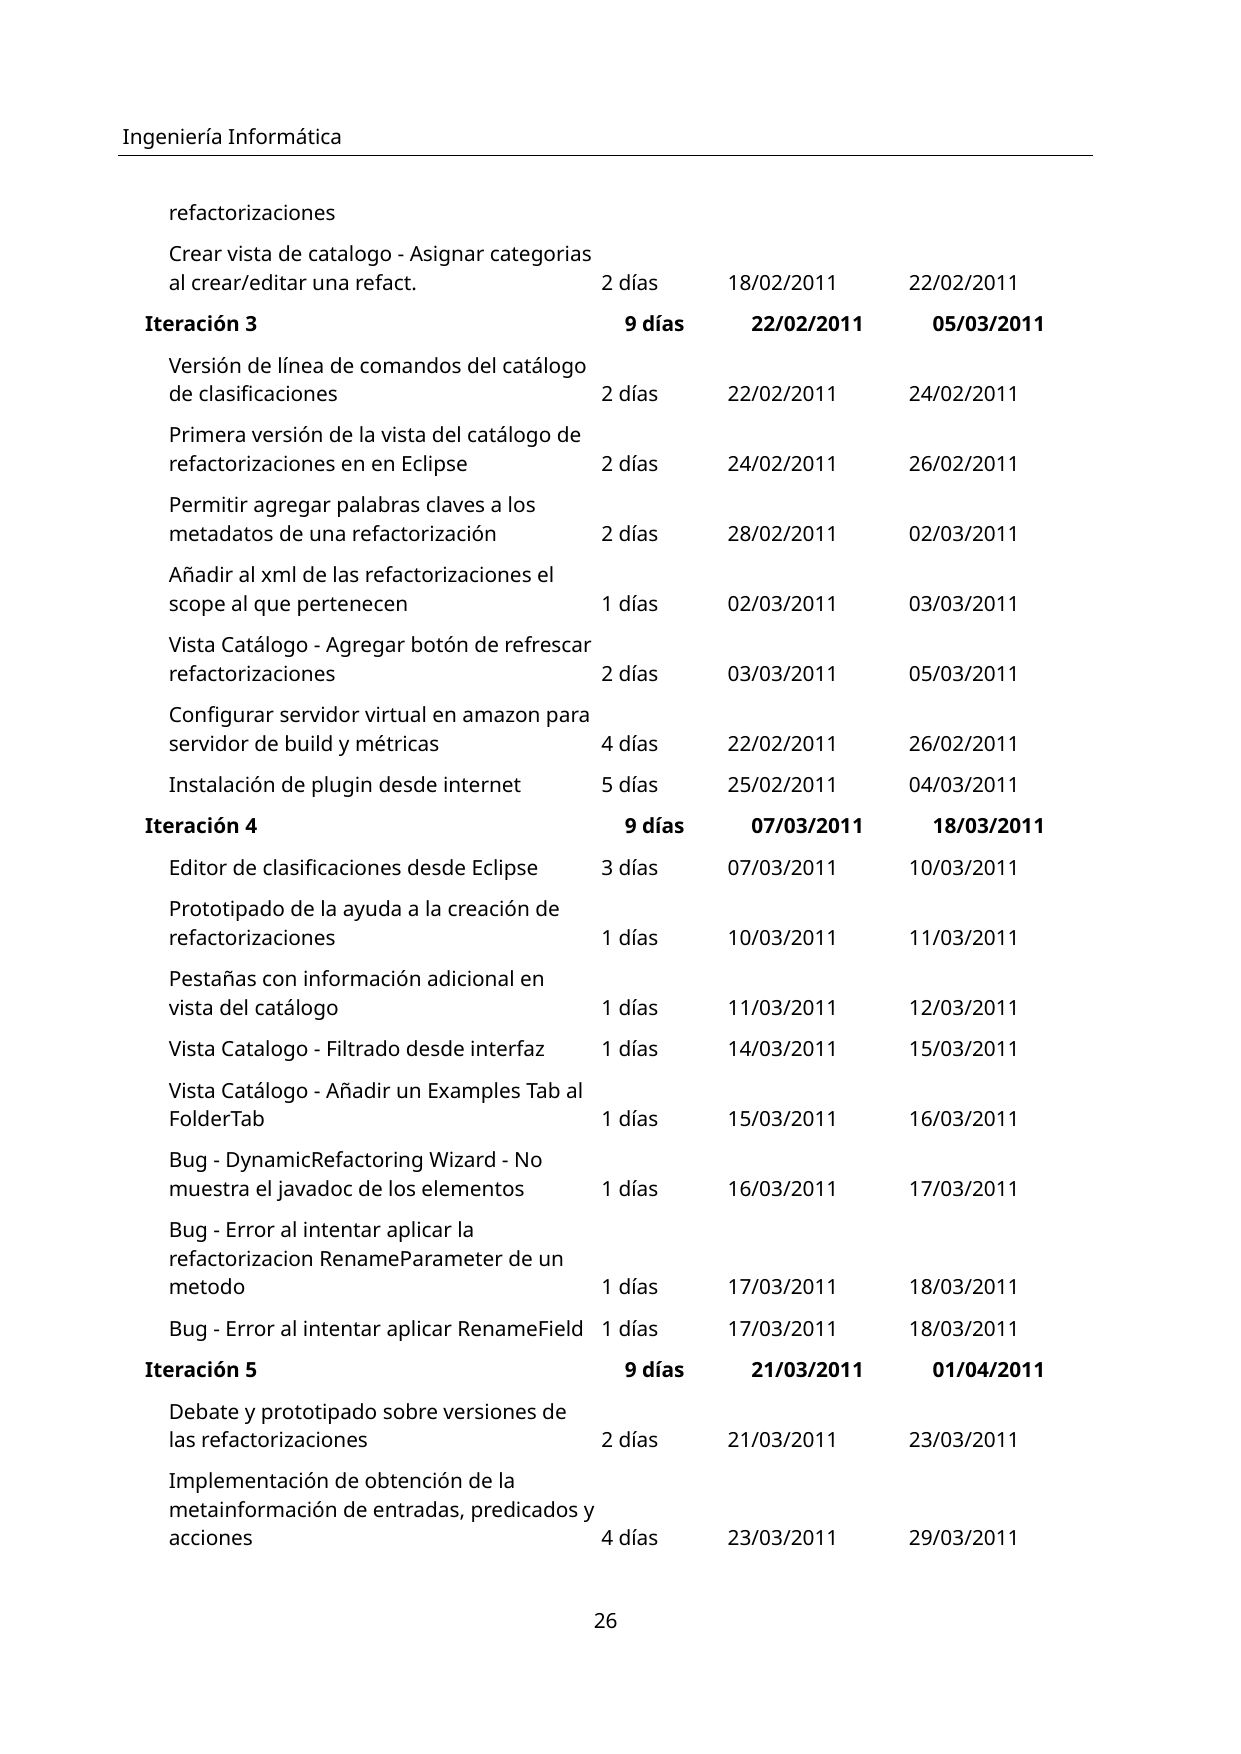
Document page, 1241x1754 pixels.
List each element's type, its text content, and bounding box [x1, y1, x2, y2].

table_cell Vista Catálogo - Añadir un Examples Tab al FolderTab [118, 1063, 598, 1133]
table_cell 17/03/2011 [724, 1301, 906, 1342]
table_cell 22/02/2011 [724, 687, 906, 757]
table_cell Implementación de obtención de la metainformación de entradas, predicados y acciones [118, 1454, 598, 1552]
table_cell 14/03/2011 [724, 1021, 906, 1063]
table_cell 16/03/2011 [724, 1133, 906, 1202]
table_cell Bug - DynamicRefactoring Wizard - No muestra el javadoc de los elementos [118, 1133, 598, 1202]
table_cell 22/02/2011 [724, 338, 906, 408]
table_cell 07/03/2011 [724, 840, 906, 881]
table_cell Crear vista de catalogo - Asignar categorias al crear/editar una refact. [118, 226, 598, 296]
table_cell 21/03/2011 [724, 1384, 906, 1454]
table_cell Añadir al xml de las refactorizaciones el scope al que pertenecen [118, 548, 598, 617]
table_cell 18/03/2011 [906, 1301, 1090, 1342]
table_cell 17/03/2011 [724, 1203, 906, 1301]
table_cell 10/03/2011 [906, 840, 1090, 881]
table_cell 9 días [598, 1342, 724, 1384]
table_cell Bug - Error al intentar aplicar RenameField [118, 1301, 598, 1342]
table_cell 1 días [598, 1301, 724, 1342]
table_cell Instalación de plugin desde internet [118, 757, 598, 798]
table_cell 2 días [598, 617, 724, 687]
table_cell 07/03/2011 [724, 799, 906, 840]
table_cell Configurar servidor virtual en amazon para servidor de build y métricas [118, 687, 598, 757]
table_cell 4 días [598, 1454, 724, 1552]
table_cell Editor de clasificaciones desde Eclipse [118, 840, 598, 881]
table_cell 02/03/2011 [906, 478, 1090, 547]
table_cell 05/03/2011 [906, 617, 1090, 687]
table_cell 22/02/2011 [906, 226, 1090, 296]
table_cell 01/04/2011 [906, 1342, 1090, 1384]
table_cell 1 días [598, 1063, 724, 1133]
table_cell 12/03/2011 [906, 951, 1090, 1021]
table_cell Iteración 4 [118, 799, 598, 840]
table_cell 1 días [598, 1203, 724, 1301]
table_cell 24/02/2011 [906, 338, 1090, 408]
table_cell 15/03/2011 [724, 1063, 906, 1133]
table_cell 23/03/2011 [724, 1454, 906, 1552]
table_cell 2 días [598, 478, 724, 547]
table_cell 29/03/2011 [906, 1454, 1090, 1552]
table_cell 9 días [598, 296, 724, 338]
table_cell 2 días [598, 408, 724, 477]
table_cell Iteración 3 [118, 296, 598, 338]
table_cell refactorizaciones [118, 185, 598, 226]
table_cell 1 días [598, 1021, 724, 1063]
table_cell 10/03/2011 [724, 881, 906, 951]
table_cell 03/03/2011 [906, 548, 1090, 617]
table_cell [906, 185, 1090, 226]
table_cell 03/03/2011 [724, 617, 906, 687]
table_cell 16/03/2011 [906, 1063, 1090, 1133]
table_cell 28/02/2011 [724, 478, 906, 547]
table_cell 2 días [598, 1384, 724, 1454]
table_cell 18/03/2011 [906, 799, 1090, 840]
table_cell 1 días [598, 881, 724, 951]
table_cell 9 días [598, 799, 724, 840]
table_cell [598, 185, 724, 226]
table_cell Permitir agregar palabras claves a los metadatos de una refactorización [118, 478, 598, 547]
table_cell 18/03/2011 [906, 1203, 1090, 1301]
table_cell 02/03/2011 [724, 548, 906, 617]
table_cell Vista Catalogo - Filtrado desde interfaz [118, 1021, 598, 1063]
table_cell 2 días [598, 226, 724, 296]
table_cell Versión de línea de comandos del catálogo de clasificaciones [118, 338, 598, 408]
table_cell 25/02/2011 [724, 757, 906, 798]
table_cell 4 días [598, 687, 724, 757]
table_cell Debate y prototipado sobre versiones de las refactorizaciones [118, 1384, 598, 1454]
table_cell 5 días [598, 757, 724, 798]
table_cell Pestañas con información adicional en vista del catálogo [118, 951, 598, 1021]
table_cell 11/03/2011 [906, 881, 1090, 951]
table_cell 04/03/2011 [906, 757, 1090, 798]
table_cell 17/03/2011 [906, 1133, 1090, 1202]
table_cell 2 días [598, 338, 724, 408]
table_cell 26/02/2011 [906, 408, 1090, 477]
table_cell 1 días [598, 1133, 724, 1202]
table_cell 1 días [598, 951, 724, 1021]
table_cell 24/02/2011 [724, 408, 906, 477]
table_cell 23/03/2011 [906, 1384, 1090, 1454]
table_cell 22/02/2011 [724, 296, 906, 338]
table_cell Primera versión de la vista del catálogo de refactorizaciones en en Eclipse [118, 408, 598, 477]
table_cell 11/03/2011 [724, 951, 906, 1021]
table_cell 15/03/2011 [906, 1021, 1090, 1063]
table_cell 1 días [598, 548, 724, 617]
table_cell 3 días [598, 840, 724, 881]
table_cell 26/02/2011 [906, 687, 1090, 757]
table_cell [724, 185, 906, 226]
table_cell Bug - Error al intentar aplicar la refactorizacion RenameParameter de un metodo [118, 1203, 598, 1301]
table_cell Vista Catálogo - Agregar botón de refrescar refactorizaciones [118, 617, 598, 687]
table_cell Prototipado de la ayuda a la creación de refactorizaciones [118, 881, 598, 951]
table_cell 18/02/2011 [724, 226, 906, 296]
table_cell 05/03/2011 [906, 296, 1090, 338]
table_cell Iteración 5 [118, 1342, 598, 1384]
table_cell 21/03/2011 [724, 1342, 906, 1384]
